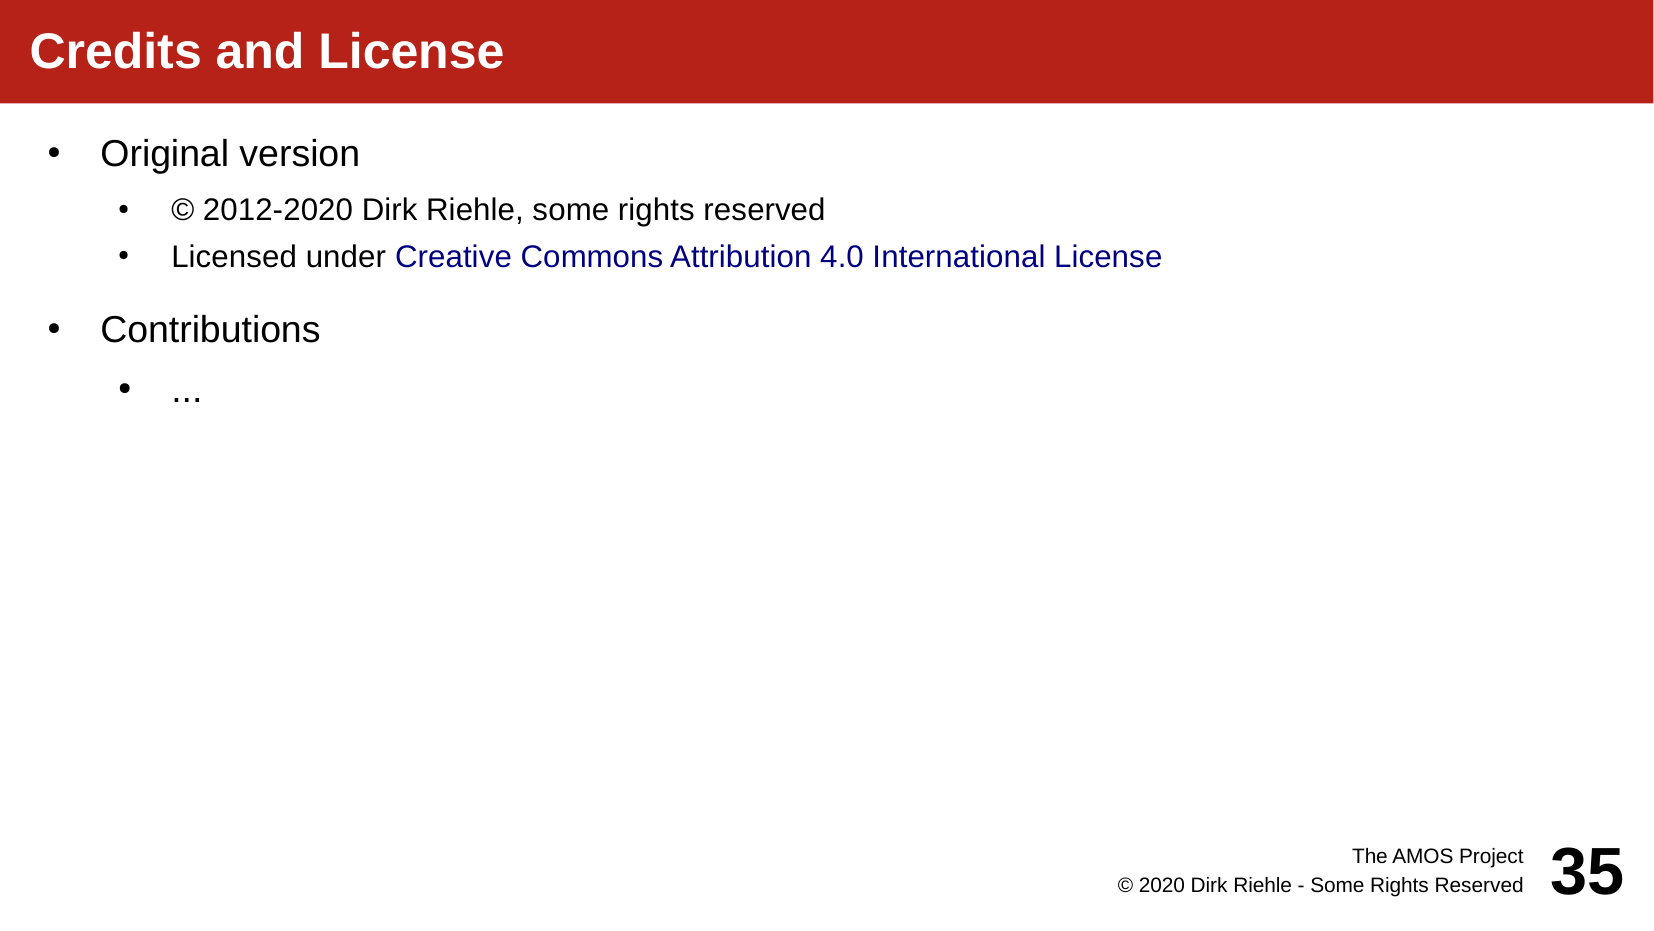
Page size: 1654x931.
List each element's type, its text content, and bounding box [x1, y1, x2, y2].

list Original version © 2012-2020 Dirk Riehle, some rights reserved Licensed under Creative Commons Attribution 4.0 International License Contributions ... [29, 132, 1625, 798]
title Credits and License [0, 0, 1654, 104]
